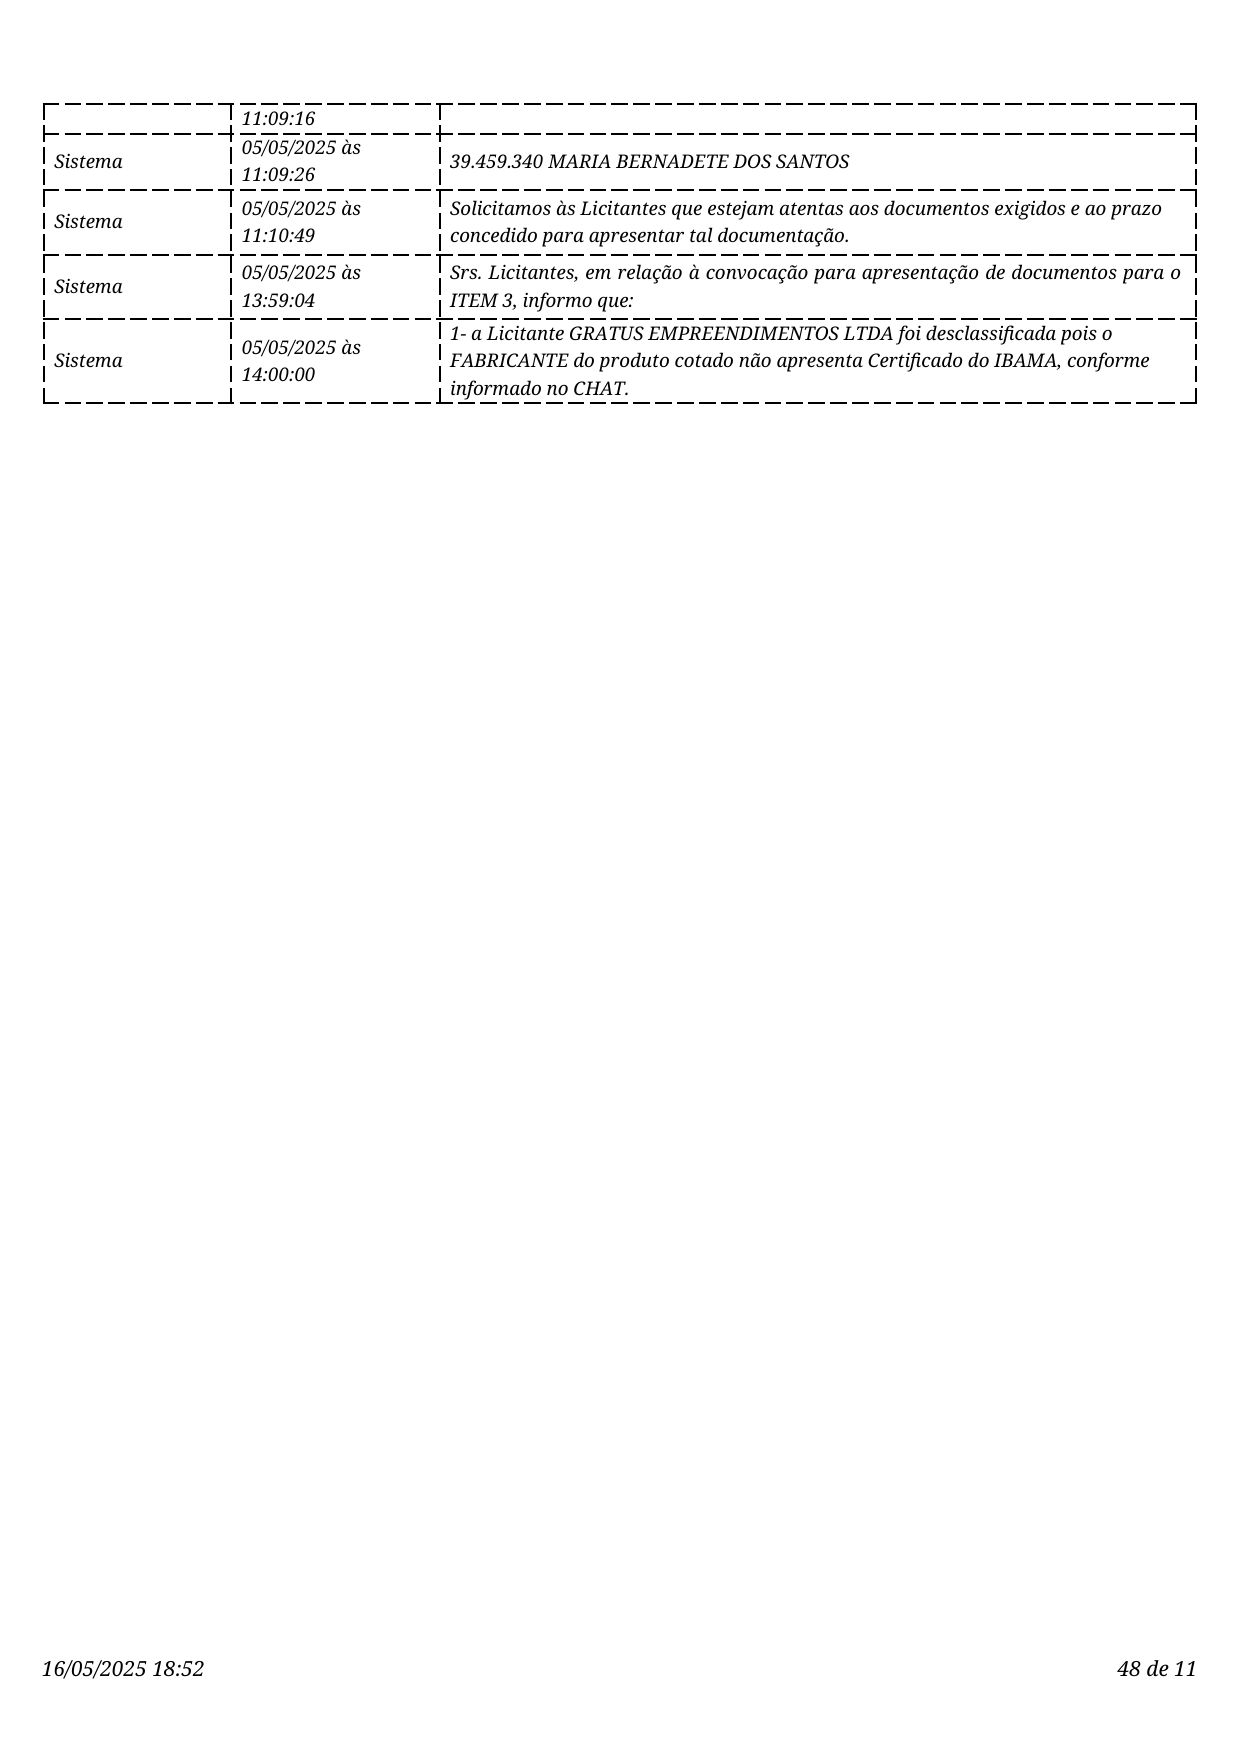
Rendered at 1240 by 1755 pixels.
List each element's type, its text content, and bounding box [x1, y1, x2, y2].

table_cell [44, 103, 231, 132]
table_cell 05/05/2025 às 14:00:00 [231, 318, 439, 402]
table_cell Sistema [44, 254, 231, 318]
table_cell Srs. Licitantes, em relação à convocação para apresentação de documentos para o ITEM 3, informo que: [440, 254, 1196, 318]
table_cell [440, 103, 1196, 132]
table_cell 11:09:16 [231, 103, 439, 132]
table_cell Solicitamos às Licitantes que estejam atentas aos documentos exigidos e ao prazo concedido para apresentar tal documentação. [440, 189, 1196, 254]
table_cell Sistema [44, 318, 231, 402]
table_cell Sistema [44, 189, 231, 254]
table_cell 05/05/2025 às 11:09:26 [231, 133, 439, 189]
table_cell 39.459.340 MARIA BERNADETE DOS SANTOS [440, 133, 1196, 189]
table_cell 05/05/2025 às 13:59:04 [231, 254, 439, 318]
table_cell 05/05/2025 às 11:10:49 [231, 189, 439, 254]
table_cell Sistema [44, 133, 231, 189]
table_cell 1- a Licitante GRATUS EMPREENDIMENTOS LTDA foi desclassificada pois o FABRICANTE do produto cotado não apresenta Certificado do IBAMA, conforme informado no CHAT. [440, 318, 1196, 402]
